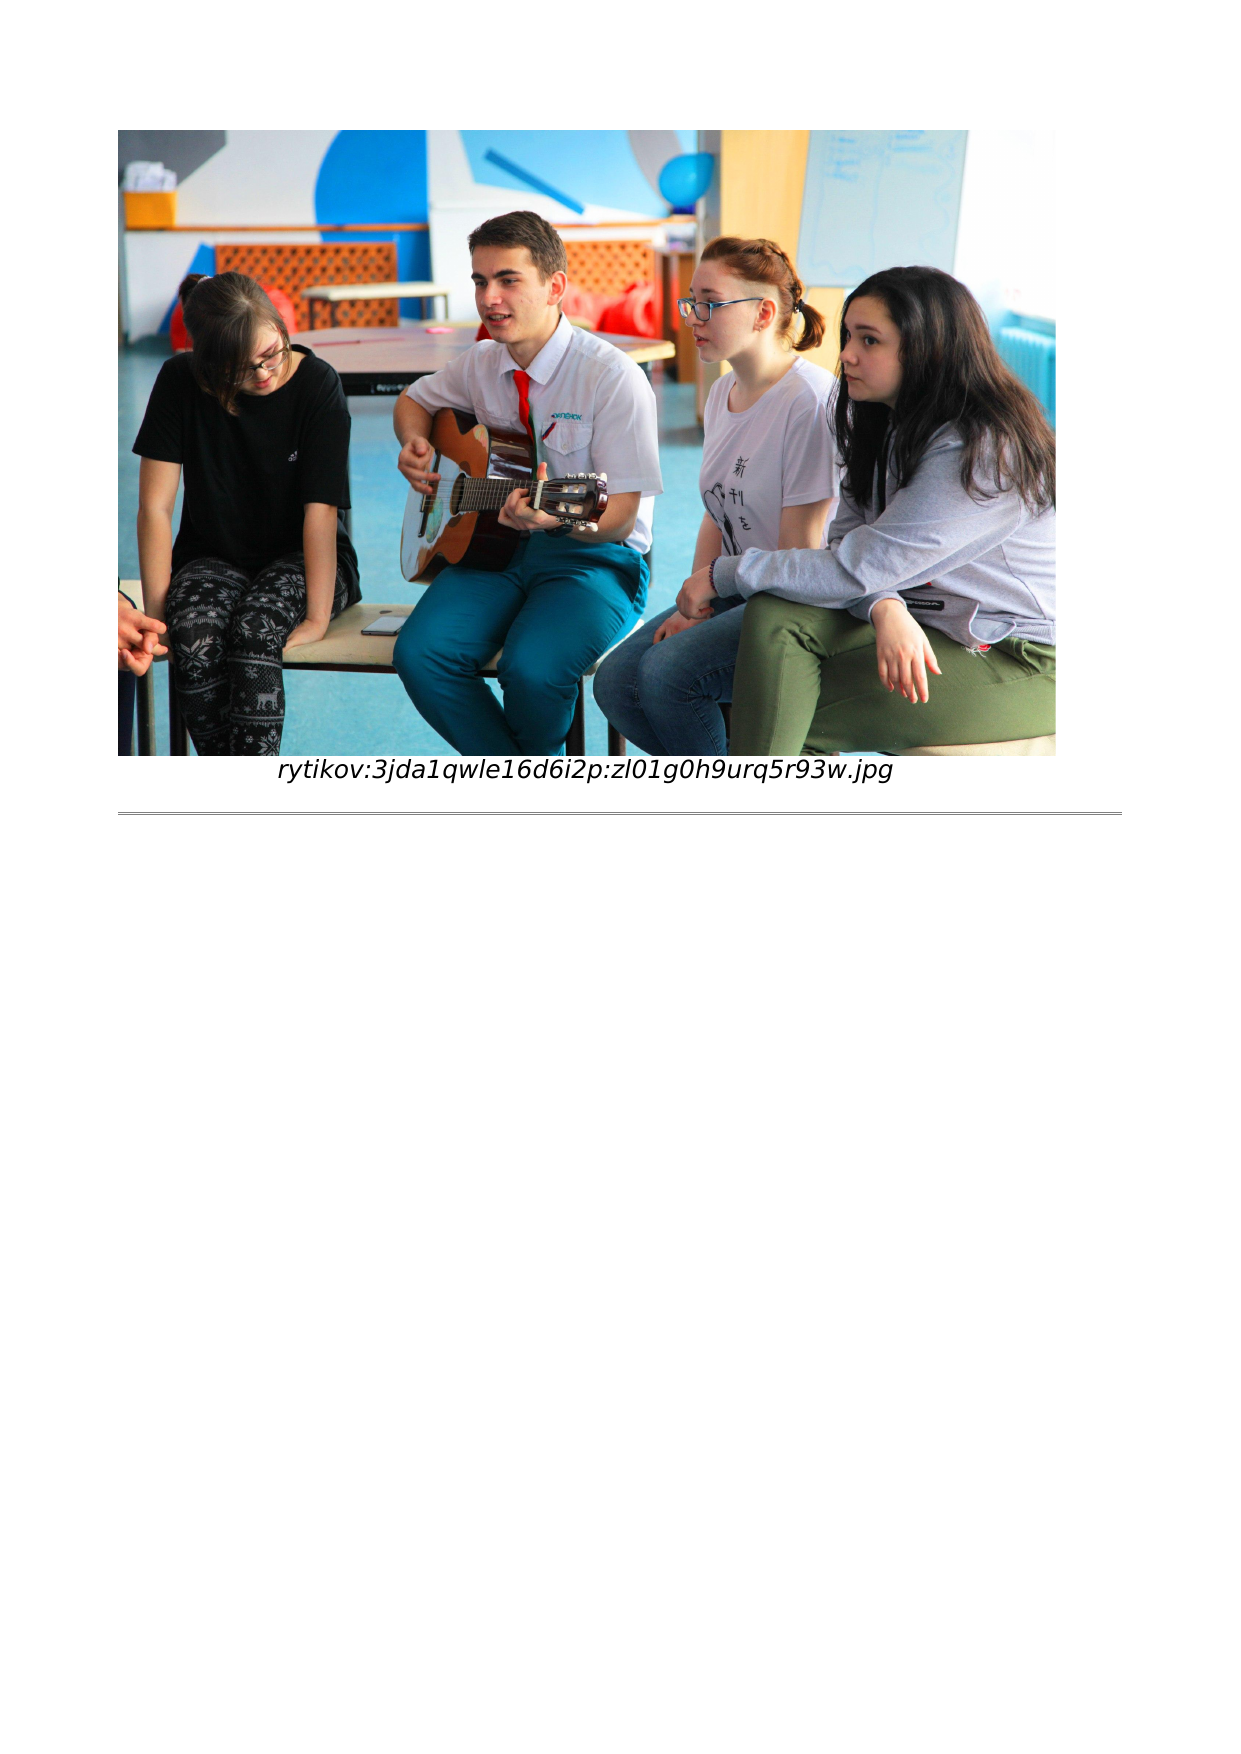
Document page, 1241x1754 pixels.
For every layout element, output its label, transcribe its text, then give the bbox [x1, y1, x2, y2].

text rytikov:3jda1qwle16d6i2p:zl01g0h9urq5r93w.jpg [118, 756, 1056, 785]
picture [463, 744, 472, 751]
picture [468, 734, 474, 742]
picture [118, 130, 1056, 756]
